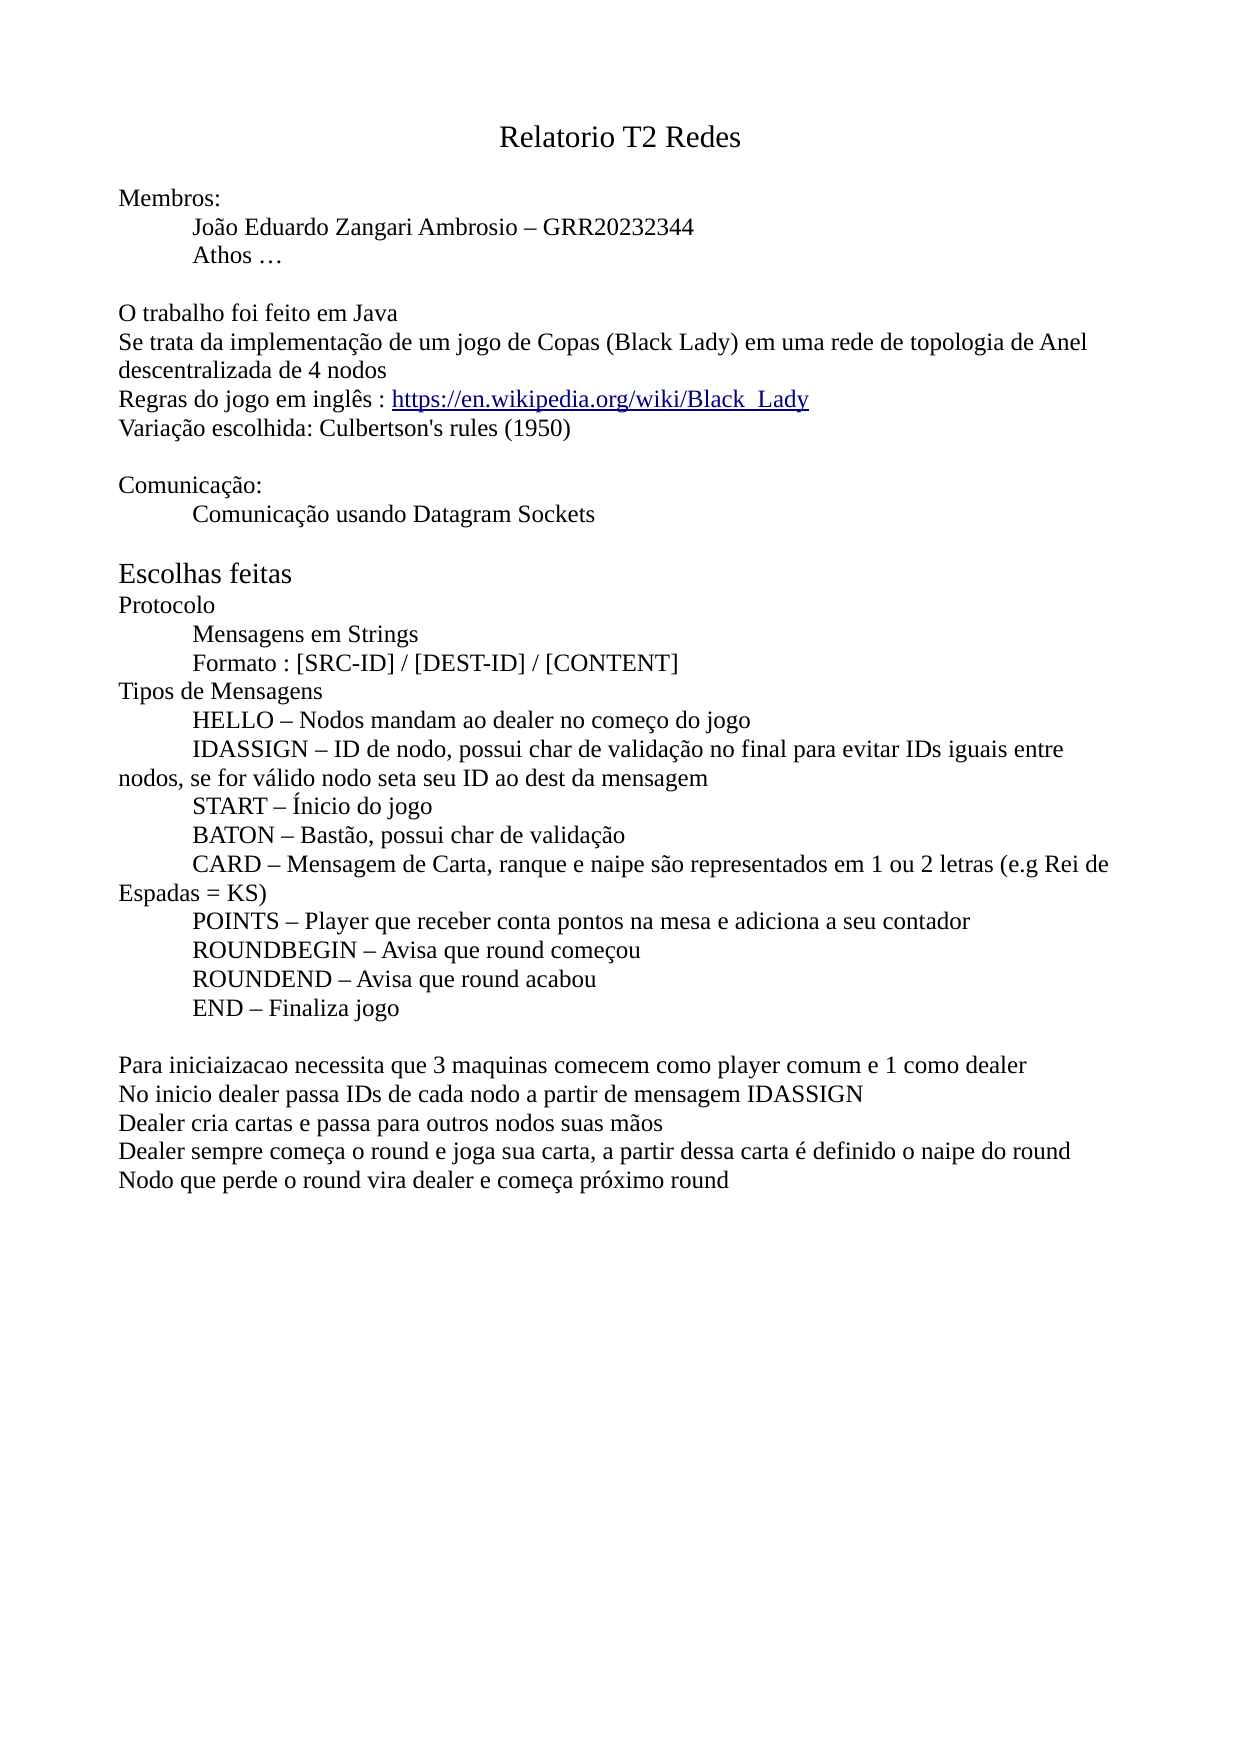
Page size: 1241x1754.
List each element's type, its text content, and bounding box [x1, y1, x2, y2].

text O trabalho foi feito em Java [118, 298, 1122, 327]
text Dealer sempre começa o round e joga sua carta, a partir dessa carta é definido o naipe do round [118, 1136, 1122, 1165]
text Comunicação usando Datagram Sockets [118, 499, 1122, 528]
text ROUNDEND – Avisa que round acabou [118, 964, 1122, 993]
text Regras do jogo em inglês : https://en.wikipedia.org/wiki/Black_Lady [118, 384, 1122, 413]
text END – Finaliza jogo [118, 993, 1122, 1021]
text Formato : [SRC-ID] / [DEST-ID] / [CONTENT] [118, 648, 1122, 676]
text ROUNDBEGIN – Avisa que round começou [118, 935, 1122, 964]
text Membros: [118, 183, 1122, 212]
text BATON – Bastão, possui char de validação [118, 820, 1122, 849]
text Relatorio T2 Redes [118, 118, 1122, 154]
text Variação escolhida: Culbertson's rules (1950) [118, 413, 1122, 442]
text Escolhas feitas [118, 557, 1122, 590]
text Protocolo [118, 590, 1122, 619]
text POINTS – Player que receber conta pontos na mesa e adiciona a seu contador [118, 906, 1122, 935]
text Nodo que perde o round vira dealer e começa próximo round [118, 1165, 1122, 1194]
text HELLO – Nodos mandam ao dealer no começo do jogo [118, 705, 1122, 734]
text Dealer cria cartas e passa para outros nodos suas mãos [118, 1108, 1122, 1136]
text Mensagens em Strings [118, 619, 1122, 648]
text Para iniciaizacao necessita que 3 maquinas comecem como player comum e 1 como dealer [118, 1050, 1122, 1079]
text Tipos de Mensagens [118, 676, 1122, 705]
text CARD – Mensagem de Carta, ranque e naipe são representados em 1 ou 2 letras (e.g Rei de Espadas = KS) [118, 849, 1122, 906]
text IDASSIGN – ID de nodo, possui char de validação no final para evitar IDs iguais entre nodos, se for válido nodo seta seu ID ao dest da mensagem [118, 734, 1122, 791]
text START – Ínicio do jogo [118, 791, 1122, 820]
text No inicio dealer passa IDs de cada nodo a partir de mensagem IDASSIGN [118, 1079, 1122, 1108]
text Comunicação: [118, 470, 1122, 499]
text Athos … [118, 240, 1122, 269]
text João Eduardo Zangari Ambrosio – GRR20232344 [118, 212, 1122, 240]
text Se trata da implementação de um jogo de Copas (Black Lady) em uma rede de topologia de Anel descentralizada de 4 nodos [118, 327, 1122, 384]
